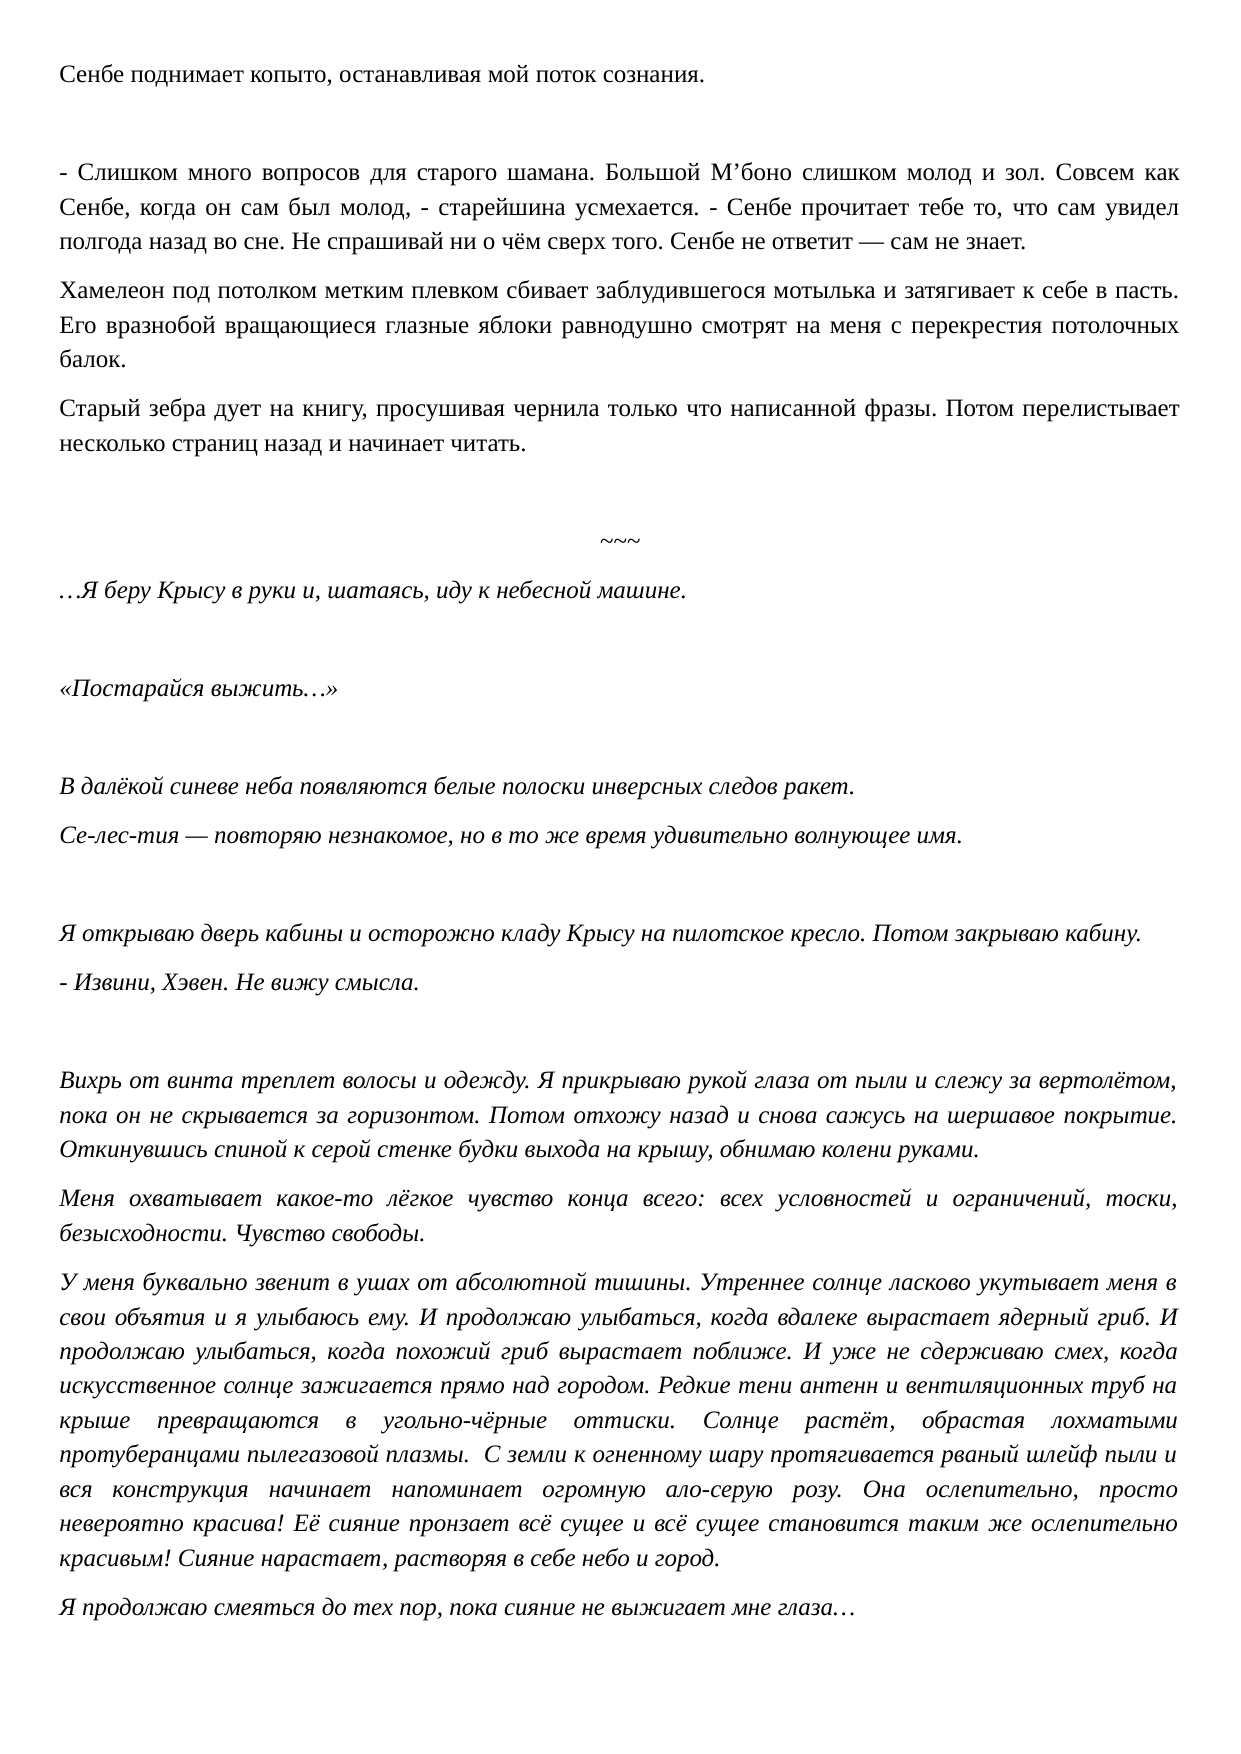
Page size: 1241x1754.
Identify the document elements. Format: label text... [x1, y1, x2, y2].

text У меня буквально звенит в ушах от абсолютной тишины. Утреннее солнце ласково укутывает меня в свои объятия и я улыбаюсь ему. И продолжаю улыбаться, когда вдалеке вырастает ядерный гриб. И продолжаю улыбаться, когда похожий гриб вырастает поближе. И уже не сдерживаю смех, когда искусственное солнце зажигается прямо над городом. Редкие тени антенн и вентиляционных труб на крыше превращаются в угольно-чёрные оттиски. Солнце растёт, обрастая лохматыми протуберанцами пылегазовой плазмы. С земли к огненному шару протягивается рваный шлейф пыли и вся конструкция начинает напоминает огромную ало-серую розу. Она ослепительно, просто невероятно красива! Её сияние пронзает всё сущее и всё сущее становится таким же ослепительно красивым! Сияние нарастает, растворяя в себе небо и город. [59, 1267, 1181, 1572]
text Я открываю дверь кабины и осторожно кладу Крысу на пилотское кресло. Потом закрываю кабину. [59, 918, 1181, 947]
text Сенбе поднимает копыто, останавливая мой поток сознания. [59, 59, 1181, 88]
text Се-лес-тия — повторяю незнакомое, но в то же время удивительно волнующее имя. [59, 820, 1181, 849]
text - Слишком много вопросов для старого шамана. Большой М’боно слишком молод и зол. Совсем как Сенбе, когда он сам был молод, - старейшина усмехается. - Сенбе прочитает тебе то, что сам увидел полгода назад во сне. Не спрашивай ни о чём сверх того. Сенбе не ответит — сам не знает. [59, 157, 1181, 255]
text Я продолжаю смеяться до тех пор, пока сияние не выжигает мне глаза… [59, 1592, 1181, 1621]
text ~~~ [59, 526, 1181, 554]
text Меня охватывает какое-то лёгкое чувство конца всего: всех условностей и ограничений, тоски, безысходности. Чувство свободы. [59, 1183, 1181, 1247]
text …Я беру Крысу в руки и, шатаясь, иду к небесной машине. [59, 575, 1181, 604]
text Старый зебра дует на книгу, просушивая чернила только что написанной фразы. Потом перелистывает несколько страниц назад и начинает читать. [59, 393, 1181, 456]
text В далёкой синеве неба появляются белые полоски инверсных следов ракет. [59, 771, 1181, 800]
text - Извини, Хэвен. Не вижу смысла. [59, 967, 1181, 996]
text Хамелеон под потолком метким плевком сбивает заблудившегося мотылька и затягивает к себе в пасть. Его вразнобой вращающиеся глазные яблоки равнодушно смотрят на меня с перекрестия потолочных балок. [59, 275, 1181, 373]
text «Постарайся выжить…» [59, 673, 1181, 702]
text Вихрь от винта треплет волосы и одежду. Я прикрываю рукой глаза от пыли и слежу за вертолётом, пока он не скрывается за горизонтом. Потом отхожу назад и снова сажусь на шершавое покрытие. Откинувшись спиной к серой стенке будки выхода на крышу, обнимаю колени руками. [59, 1066, 1181, 1163]
